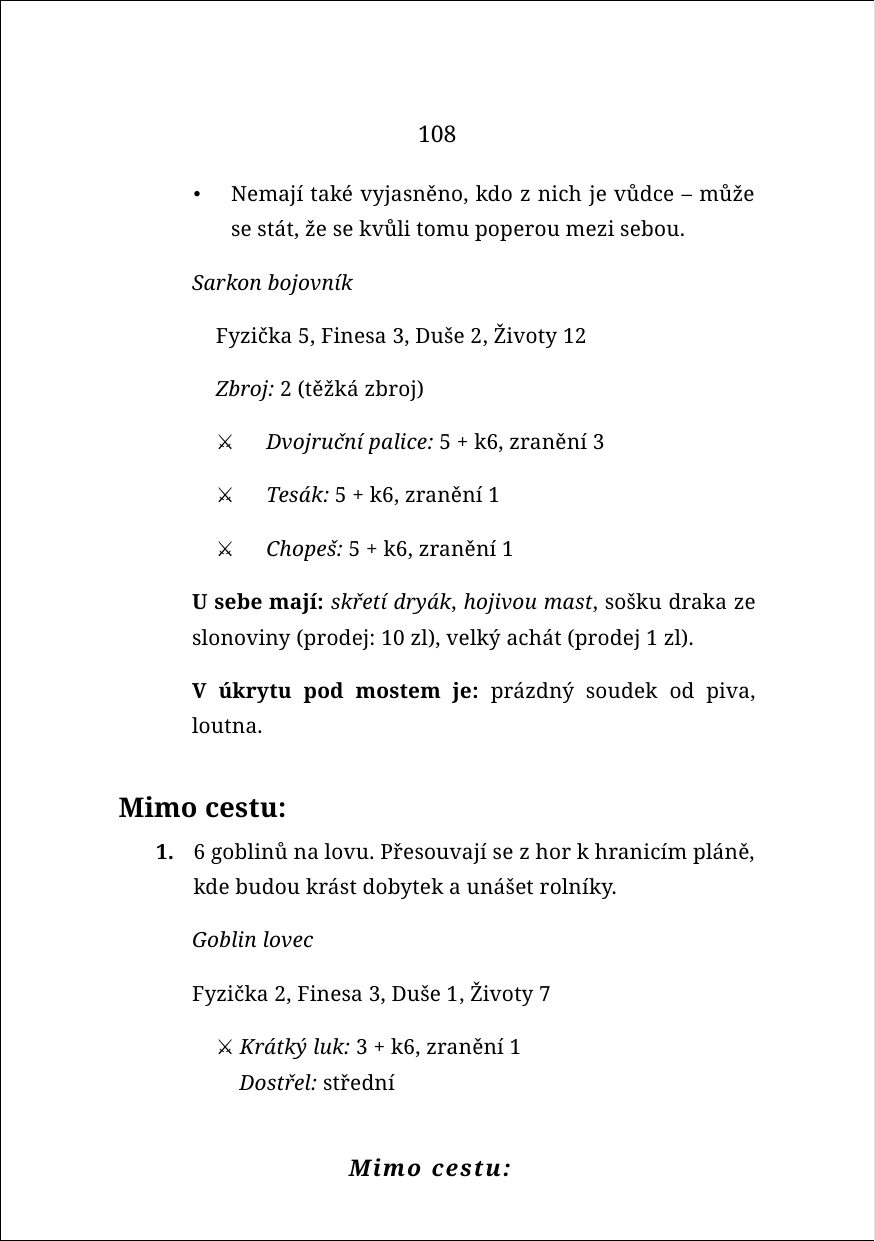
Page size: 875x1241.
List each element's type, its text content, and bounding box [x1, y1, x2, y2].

list Zbroj: 2 (těžká zbroj) [162, 374, 756, 403]
list ⚔ Dvojruční palice: 5 + k6, zranění 3 [162, 427, 756, 456]
list Nemají také vyjasněno, kdo z nich je vůdce – může se stát, že se kvůli tomu poperou mezi sebou. [193, 179, 756, 243]
list ⚔ Chopeš: 5 + k6, zranění 1 [162, 534, 756, 562]
list 6 goblinů na lovu. Přesouvají se z hor k hranicím pláně, kde budou krást dobytek a unášet rolníky. [156, 837, 756, 901]
list Fyzička 2, Finesa 3, Duše 1, Životy 7 [162, 979, 756, 1007]
list Goblin lovec [162, 926, 756, 954]
list Sarkon bojovník [162, 268, 756, 296]
list ⚔ Tesák: 5 + k6, zranění 1 [162, 481, 756, 509]
list U sebe mají: skřetí dryák, hojivou mast, sošku draka ze slonoviny (prodej: 10 zl), velký achát (prodej 1 zl). [162, 587, 756, 651]
list Fyzička 5, Finesa 3, Duše 2, Životy 12 [162, 321, 756, 349]
list Dostřel: střední [186, 1068, 756, 1096]
subtitle Mimo cestu: [118, 788, 756, 825]
list V úkrytu pod mostem je: prázdný soudek od piva, loutna. [162, 676, 756, 740]
list ⚔ Krátký luk: 3 + k6, zranění 1 [162, 1032, 756, 1061]
